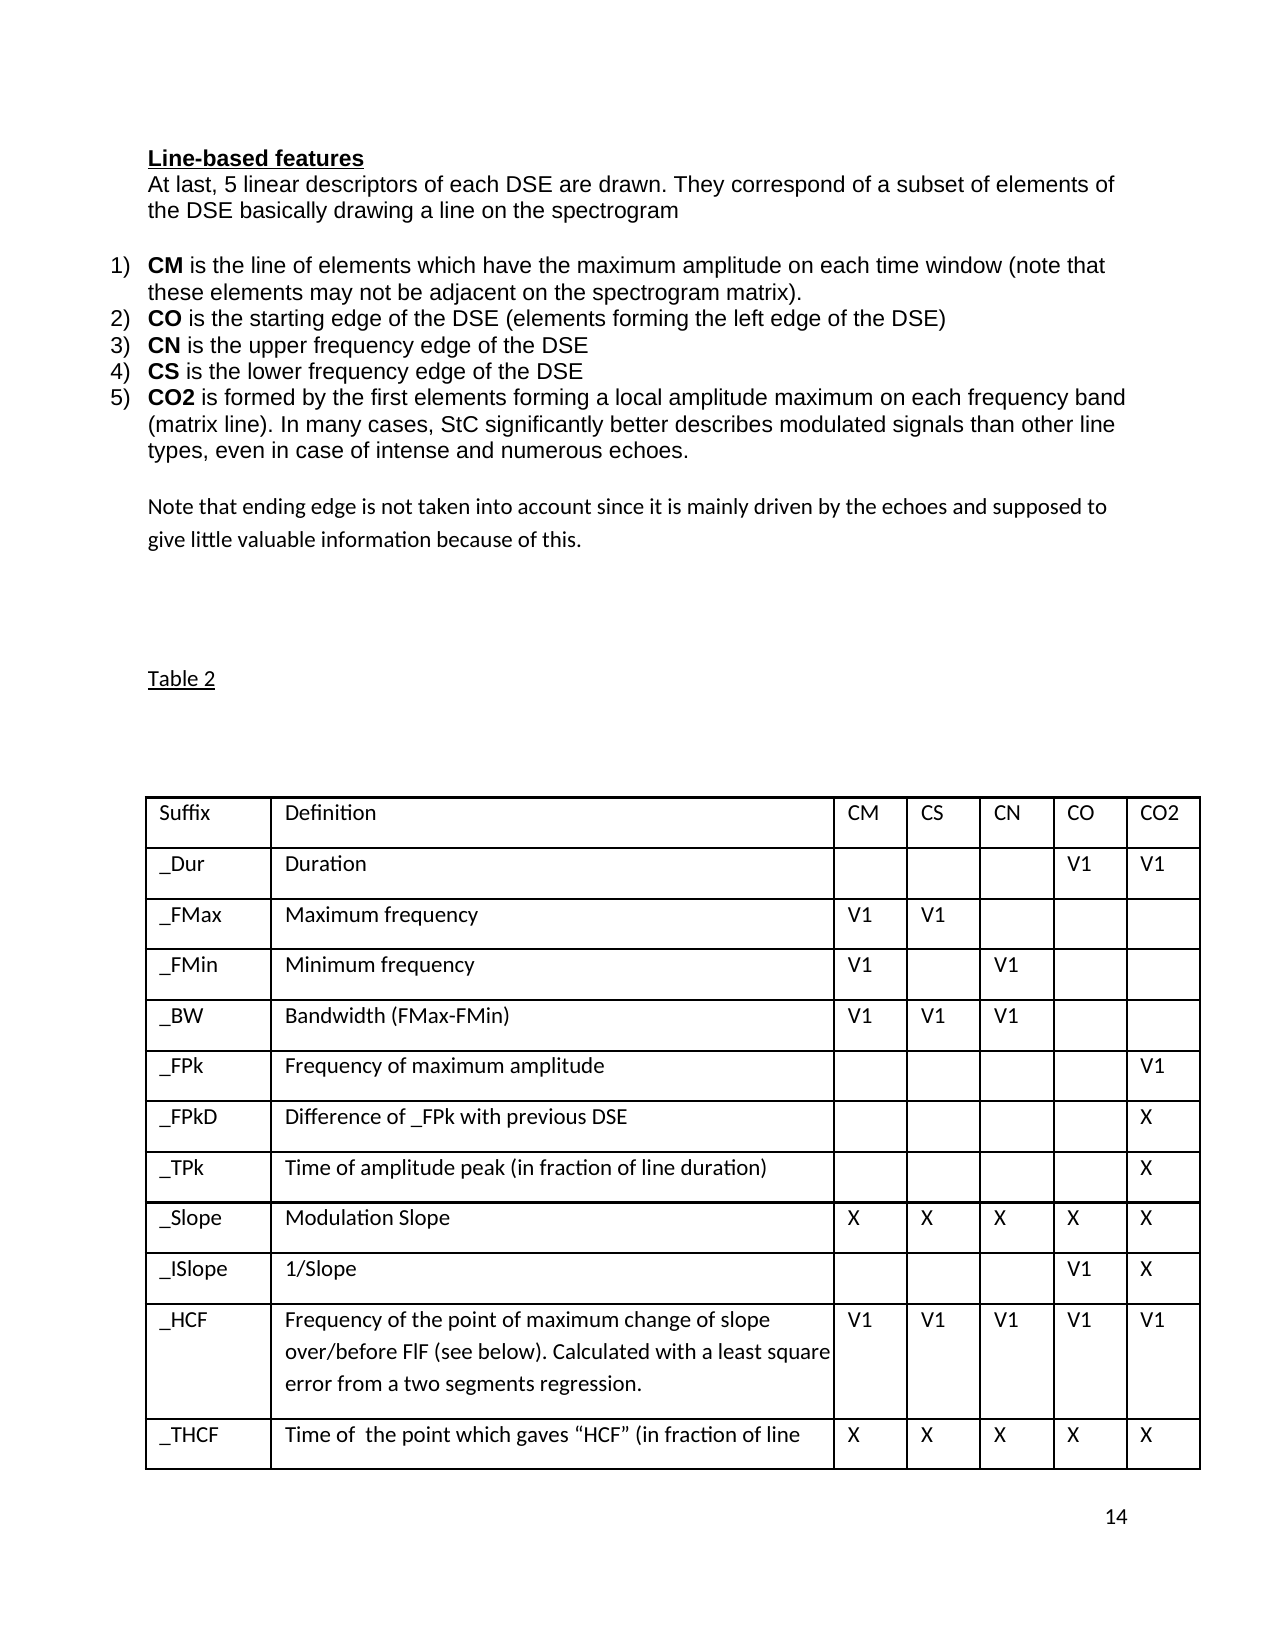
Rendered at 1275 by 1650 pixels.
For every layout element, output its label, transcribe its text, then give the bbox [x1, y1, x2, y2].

table_cell X [908, 1204, 979, 1252]
table_cell _THCF [147, 1420, 270, 1468]
text Note that ending edge is not taken into account since it is mainly driven by the echoes and supposed to give little valuable information because of this. [148, 492, 1127, 553]
table_cell X [908, 1420, 979, 1468]
table_cell X [1128, 1102, 1199, 1151]
table_cell [981, 1052, 1053, 1100]
table_cell X [1128, 1420, 1199, 1468]
text Line-based features [148, 145, 1127, 171]
table_cell Maximum frequency [272, 900, 833, 948]
table_cell Minimum frequency [272, 950, 833, 999]
table_cell [1128, 900, 1199, 948]
table_header Suffix [147, 799, 270, 847]
table_cell _Slope [147, 1204, 270, 1252]
table_cell [908, 1052, 979, 1100]
table_cell [981, 1254, 1053, 1303]
table_cell X [981, 1420, 1053, 1468]
table_cell V1 [908, 900, 979, 948]
text 5) CO2 is formed by the first elements forming a local amplitude maximum on each frequency band (matrix line). In many cases, StC significantly better describes modulated signals than other line types, even in case of intense and numerous echoes. [110, 384, 1127, 463]
table_cell [1055, 1153, 1126, 1201]
text 4) CS is the lower frequency edge of the DSE [110, 358, 1127, 384]
text 1) CM is the line of elements which have the maximum amplitude on each time window (note that these elements may not be adjacent on the spectrogram matrix). [110, 252, 1127, 305]
table_cell [1128, 950, 1199, 999]
table_cell _ISlope [147, 1254, 270, 1303]
table_cell X [835, 1420, 906, 1468]
table_cell [981, 849, 1053, 898]
table_cell V1 [1128, 849, 1199, 898]
table_cell X [1128, 1254, 1199, 1303]
table_cell _TPk [147, 1153, 270, 1201]
table_cell V1 [1055, 1254, 1126, 1303]
table_cell V1 [981, 1305, 1053, 1418]
table_cell X [1128, 1204, 1199, 1252]
table_cell V1 [835, 950, 906, 999]
table_cell V1 [981, 950, 1053, 999]
text Table 2 [148, 664, 1127, 692]
table_cell V1 [908, 1305, 979, 1418]
table_cell X [835, 1204, 906, 1252]
table_cell V1 [981, 1001, 1053, 1049]
table_cell V1 [1128, 1305, 1199, 1418]
text 2) CO is the starting edge of the DSE (elements forming the left edge of the DSE) [110, 305, 1127, 332]
table_cell [908, 1102, 979, 1151]
table_cell [1128, 1001, 1199, 1049]
table_cell _FMax [147, 900, 270, 948]
table_cell Frequency of the point of maximum change of slope over/before FlF (see below). Calculated with a least square error from a two segments regression. [272, 1305, 833, 1418]
table_cell [1055, 1052, 1126, 1100]
table_cell V1 [835, 1305, 906, 1418]
table_cell X [1055, 1204, 1126, 1252]
table_cell Duration [272, 849, 833, 898]
table_cell [835, 849, 906, 898]
table_cell [908, 950, 979, 999]
table_cell [1055, 950, 1126, 999]
table_header Definition [272, 799, 833, 847]
table_cell X [981, 1204, 1053, 1252]
table_cell V1 [1128, 1052, 1199, 1100]
table_cell Bandwidth (FMax-FMin) [272, 1001, 833, 1049]
table_cell _FMin [147, 950, 270, 999]
table_cell Frequency of maximum amplitude [272, 1052, 833, 1100]
table_header CS [908, 799, 979, 847]
table_cell [908, 1254, 979, 1303]
table_cell Time of the point which gaves “HCF” (in fraction of line [272, 1420, 833, 1468]
table_cell X [1055, 1420, 1126, 1468]
table_cell _BW [147, 1001, 270, 1049]
table_cell [835, 1052, 906, 1100]
text 3) CN is the upper frequency edge of the DSE [110, 332, 1127, 358]
table_cell [981, 1153, 1053, 1201]
table_cell X [1128, 1153, 1199, 1201]
table_cell Difference of _FPk with previous DSE [272, 1102, 833, 1151]
table_cell V1 [835, 1001, 906, 1049]
table_cell [981, 900, 1053, 948]
table_cell _FPk [147, 1052, 270, 1100]
table_cell [835, 1102, 906, 1151]
table_cell _Dur [147, 849, 270, 898]
table_header CM [835, 799, 906, 847]
table_header CO [1055, 799, 1126, 847]
table_cell [835, 1254, 906, 1303]
table_cell _FPkD [147, 1102, 270, 1151]
table_cell Modulation Slope [272, 1204, 833, 1252]
text At last, 5 linear descriptors of each DSE are drawn. They correspond of a subset of elements of the DSE basically drawing a line on the spectrogram [148, 171, 1127, 224]
table_cell [1055, 1001, 1126, 1049]
table_cell _HCF [147, 1305, 270, 1418]
table_header CN [981, 799, 1053, 847]
table_cell [908, 1153, 979, 1201]
table_cell [835, 1153, 906, 1201]
table_cell [981, 1102, 1053, 1151]
table_cell V1 [1055, 849, 1126, 898]
table_cell 1/Slope [272, 1254, 833, 1303]
table_cell Time of amplitude peak (in fraction of line duration) [272, 1153, 833, 1201]
table_header CO2 [1128, 799, 1199, 847]
table_cell V1 [1055, 1305, 1126, 1418]
table_cell V1 [908, 1001, 979, 1049]
table_cell V1 [835, 900, 906, 948]
table_cell [1055, 1102, 1126, 1151]
table_cell [908, 849, 979, 898]
table_cell [1055, 900, 1126, 948]
